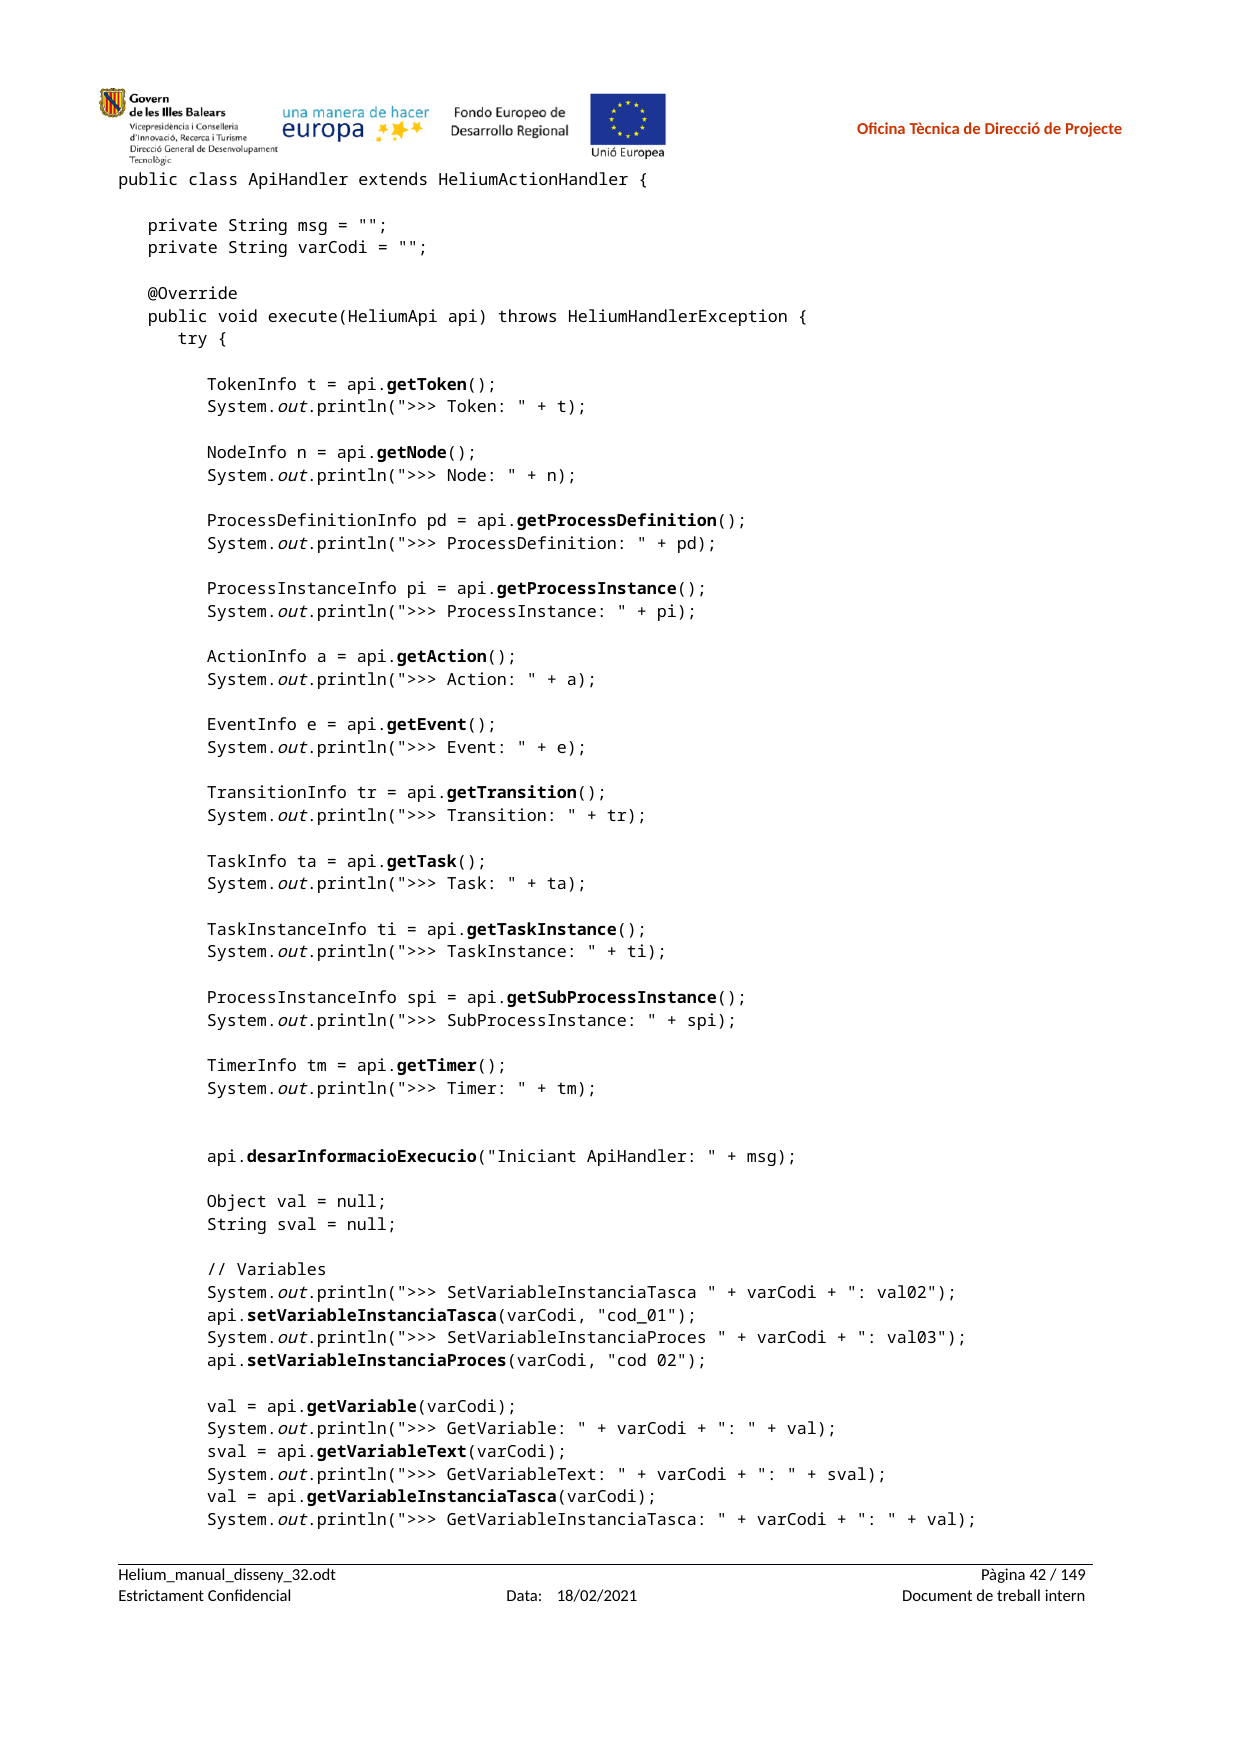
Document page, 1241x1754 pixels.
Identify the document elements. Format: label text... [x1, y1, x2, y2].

text public class ApiHandler extends HeliumActionHandler { [118, 168, 1122, 191]
text private String msg = ""; [118, 213, 1122, 236]
text val = api.getVariable(varCodi); [118, 1394, 1122, 1417]
text public void execute(HeliumApi api) throws HeliumHandlerException { [118, 304, 1122, 327]
text Object val = null; [118, 1190, 1122, 1212]
text ProcessInstanceInfo spi = api.getSubProcessInstance(); [118, 985, 1122, 1008]
text System.out.println(">>> SubProcessInstance: " + spi); [118, 1008, 1122, 1031]
text // Variables [118, 1258, 1122, 1281]
text System.out.println(">>> Action: " + a); [118, 667, 1122, 690]
text System.out.println(">>> Token: " + t); [118, 395, 1122, 418]
text System.out.println(">>> TaskInstance: " + ti); [118, 940, 1122, 963]
text api.setVariableInstanciaTasca(varCodi, "cod_01"); [118, 1303, 1122, 1326]
text System.out.println(">>> GetVariableText: " + varCodi + ": " + sval); [118, 1462, 1122, 1485]
text TaskInstanceInfo ti = api.getTaskInstance(); [118, 917, 1122, 940]
text TimerInfo tm = api.getTimer(); [118, 1053, 1122, 1076]
text TransitionInfo tr = api.getTransition(); [118, 781, 1122, 804]
text api.setVariableInstanciaProces(varCodi, "cod 02"); [118, 1349, 1122, 1371]
text ProcessDefinitionInfo pd = api.getProcessDefinition(); [118, 508, 1122, 531]
text ProcessInstanceInfo pi = api.getProcessInstance(); [118, 577, 1122, 599]
text try { [118, 327, 1122, 349]
text private String varCodi = ""; [118, 236, 1122, 259]
text EventInfo e = api.getEvent(); [118, 713, 1122, 736]
text String sval = null; [118, 1212, 1122, 1235]
text TokenInfo t = api.getToken(); [118, 372, 1122, 395]
text System.out.println(">>> Transition: " + tr); [118, 804, 1122, 826]
text System.out.println(">>> Task: " + ta); [118, 872, 1122, 894]
text System.out.println(">>> Node: " + n); [118, 463, 1122, 486]
text api.desarInformacioExecucio("Iniciant ApiHandler: " + msg); [118, 1144, 1122, 1167]
text System.out.println(">>> GetVariableInstanciaTasca: " + varCodi + ": " + val); [118, 1508, 1122, 1530]
text System.out.println(">>> ProcessInstance: " + pi); [118, 599, 1122, 622]
text ActionInfo a = api.getAction(); [118, 645, 1122, 667]
text @Override [118, 281, 1122, 304]
text System.out.println(">>> SetVariableInstanciaProces " + varCodi + ": val03"); [118, 1326, 1122, 1349]
text System.out.println(">>> Timer: " + tm); [118, 1076, 1122, 1099]
text System.out.println(">>> Event: " + e); [118, 736, 1122, 758]
text val = api.getVariableInstanciaTasca(varCodi); [118, 1485, 1122, 1508]
text System.out.println(">>> GetVariable: " + varCodi + ": " + val); [118, 1417, 1122, 1439]
text sval = api.getVariableText(varCodi); [118, 1439, 1122, 1462]
text TaskInfo ta = api.getTask(); [118, 849, 1122, 872]
picture [99, 87, 668, 166]
text NodeInfo n = api.getNode(); [118, 440, 1122, 463]
text System.out.println(">>> ProcessDefinition: " + pd); [118, 531, 1122, 554]
text System.out.println(">>> SetVariableInstanciaTasca " + varCodi + ": val02"); [118, 1281, 1122, 1303]
